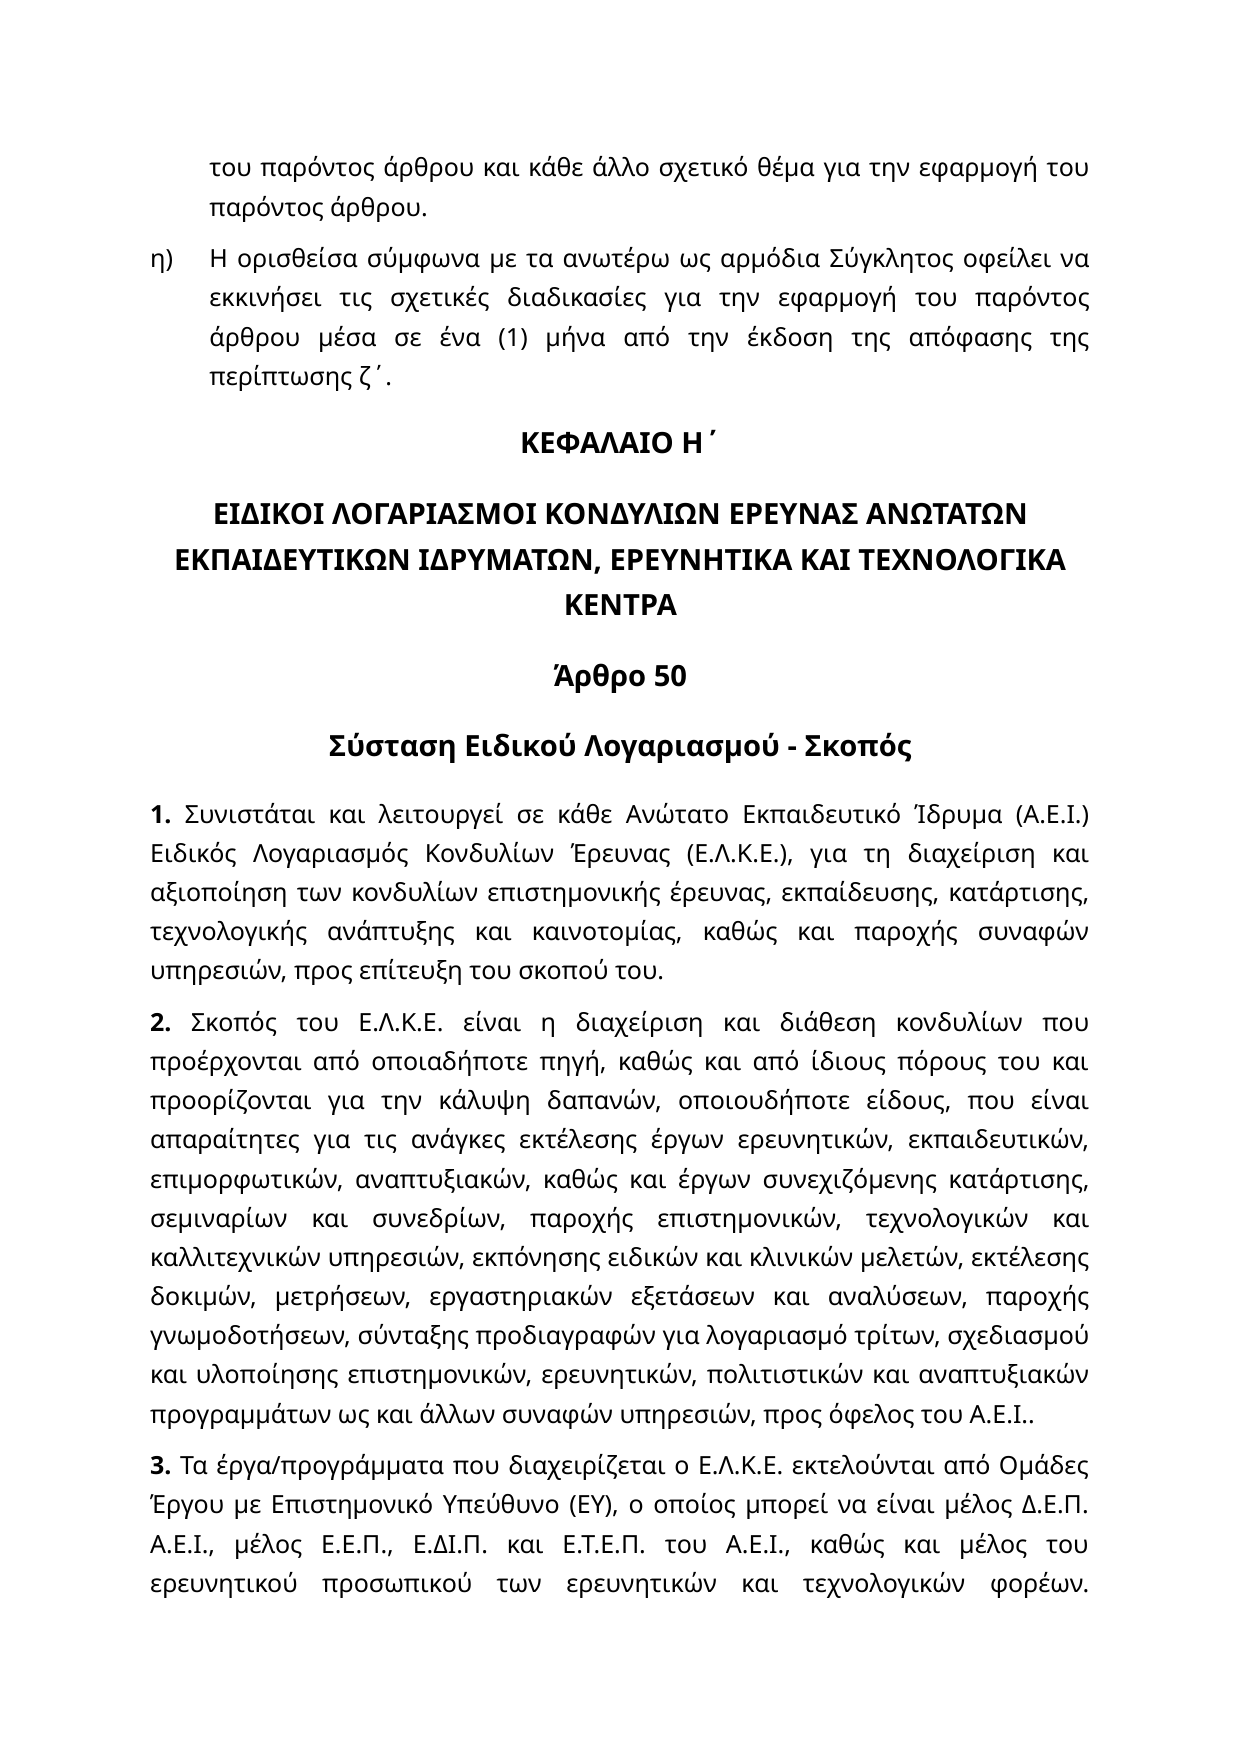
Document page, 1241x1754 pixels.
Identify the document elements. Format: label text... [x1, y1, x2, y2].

text 1. Συνιστάται και λειτουργεί σε κάθε Ανώτατο Εκπαιδευτικό Ίδρυμα (Α.Ε.Ι.) Ειδικός Λογαριασμός Κονδυλίων Έρευνας (Ε.Λ.Κ.Ε.), για τη διαχείριση και αξιοποίηση των κονδυλίων επιστημονικής έρευνας, εκπαίδευσης, κατάρτισης, τεχνολογικής ανάπτυξης και καινοτομίας, καθώς και παροχής συναφών υπηρεσιών, προς επίτευξη του σκοπού του. [150, 796, 1090, 987]
list του παρόντος άρθρου και κάθε άλλο σχετικό θέμα για την εφαρμογή του παρόντος άρθρου. [150, 150, 1090, 223]
subtitle ΚΕΦΑΛΑΙΟ Η΄ [150, 422, 1090, 462]
subtitle Σύσταση Ειδικού Λογαριασμού - Σκοπός [150, 726, 1090, 765]
list η) Η ορισθείσα σύμφωνα με τα ανωτέρω ως αρμόδια Σύγκλητος οφείλει να εκκινήσει τις σχετικές διαδικασίες για την εφαρμογή του παρόντος άρθρου μέσα σε ένα (1) μήνα από την έκδοση της απόφασης της περίπτωσης ζ΄. [150, 241, 1090, 392]
subtitle ΕΙΔΙΚΟΙ ΛΟΓΑΡΙΑΣΜΟΙ ΚΟΝΔΥΛΙΩΝ ΕΡΕΥΝΑΣ ΑΝΩΤΑΤΩΝ ΕΚΠΑΙΔΕΥΤΙΚΩΝ ΙΔΡΥΜΑΤΩΝ, ΕΡΕΥΝΗΤΙΚΑ ΚΑΙ ΤΕΧΝΟΛΟΓΙΚΑ ΚΕΝΤΡΑ [150, 493, 1090, 624]
subtitle Άρθρο 50 [150, 655, 1090, 695]
text 2. Σκοπός του Ε.Λ.Κ.Ε. είναι η διαχείριση και διάθεση κονδυλίων που προέρχονται από οποιαδήποτε πηγή, καθώς και από ίδιους πόρους του και προορίζονται για την κάλυψη δαπανών, οποιουδήποτε είδους, που είναι απαραίτητες για τις ανάγκες εκτέλεσης έργων ερευνητικών, εκπαιδευτικών, επιμορφωτικών, αναπτυξιακών, καθώς και έργων συνεχιζόμενης κατάρτισης, σεμιναρίων και συνεδρίων, παροχής επιστημονικών, τεχνολογικών και καλλιτεχνικών υπηρεσιών, εκπόνησης ειδικών και κλινικών μελετών, εκτέλεσης δοκιμών, μετρήσεων, εργαστηριακών εξετάσεων και αναλύσεων, παροχής γνωμοδοτήσεων, σύνταξης προδιαγραφών για λογαριασμό τρίτων, σχεδιασμού και υλοποίησης επιστημονικών, ερευνητικών, πολιτιστικών και αναπτυξιακών προγραμμάτων ως και άλλων συναφών υπηρεσιών, προς όφελος του Α.Ε.Ι.. [150, 1004, 1090, 1430]
text 3. Τα έργα/προγράμματα που διαχειρίζεται ο Ε.Λ.Κ.Ε. εκτελούνται από Ομάδες Έργου με Επιστημονικό Υπεύθυνο (ΕΥ), ο οποίος μπορεί να είναι μέλος Δ.Ε.Π. Α.Ε.Ι., μέλος Ε.Ε.Π., Ε.ΔΙ.Π. και Ε.Τ.Ε.Π. του Α.Ε.Ι., καθώς και μέλος του ερευνητικού προσωπικού των ερευνητικών και τεχνολογικών φορέων. [150, 1448, 1090, 1599]
